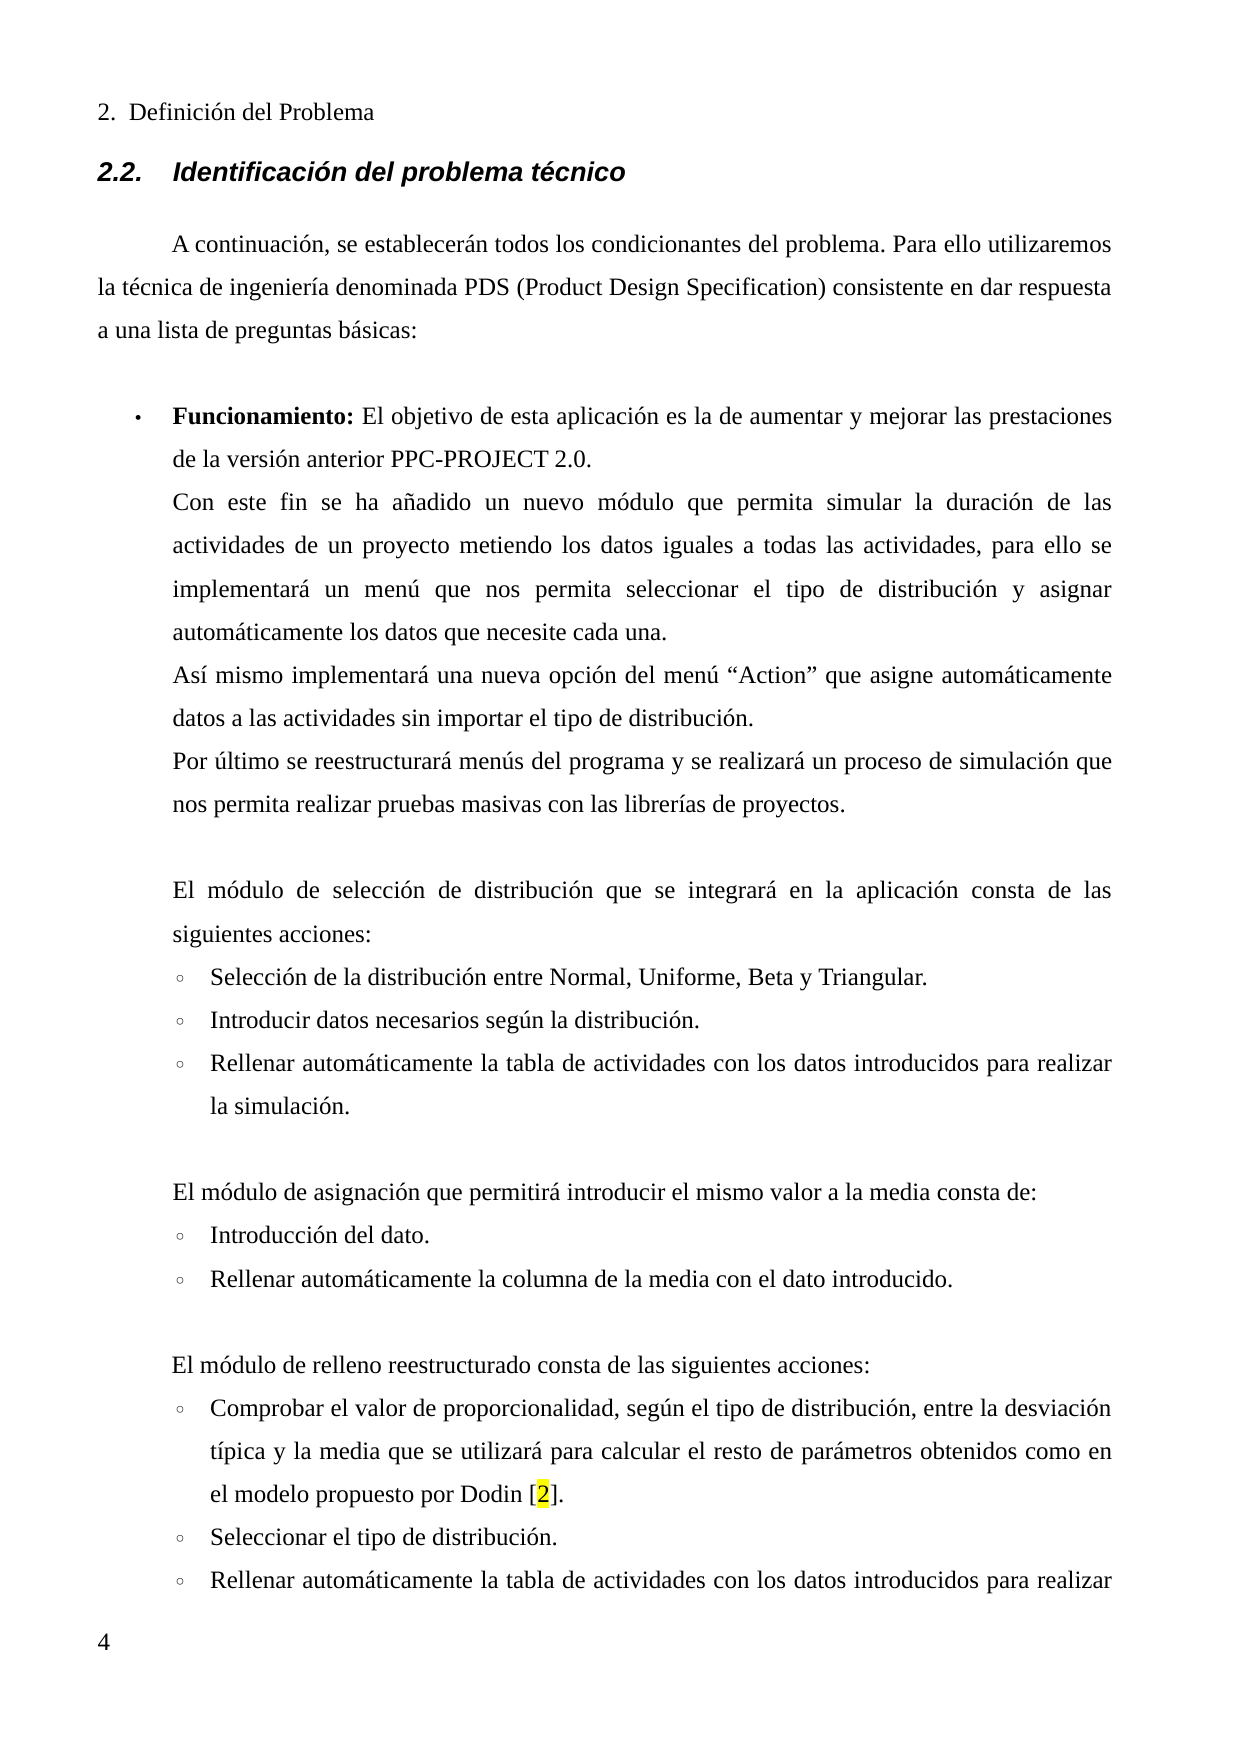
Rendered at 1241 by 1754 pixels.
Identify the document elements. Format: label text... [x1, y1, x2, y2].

list Rellenar automáticamente la tabla de actividades con los datos introducidos para realizar [172, 1566, 1113, 1594]
list Funcionamiento: El objetivo de esta aplicación es la de aumentar y mejorar las prestaciones de la versión anterior PPC-PROJECT 2.0. [135, 401, 1113, 473]
list El módulo de asignación que permitirá introducir el mismo valor a la media consta de: [135, 1177, 1113, 1206]
list Seleccionar el tipo de distribución. [172, 1522, 1113, 1551]
text A continuación, se establecerán todos los condicionantes del problema. Para ello utilizaremos la técnica de ingeniería denominada PDS (Product Design Specification) consistente en dar respuesta a una lista de preguntas básicas: [97, 229, 1113, 344]
list El módulo de selección de distribución que se integrará en la aplicación consta de las siguientes acciones: [135, 876, 1113, 947]
list Introducción del dato. [172, 1221, 1113, 1249]
list Introducir datos necesarios según la distribución. [172, 1005, 1113, 1034]
list Selección de la distribución entre Normal, Uniforme, Beta y Triangular. [172, 962, 1113, 991]
list Comprobar el valor de proporcionalidad, según el tipo de distribución, entre la desviación típica y la media que se utilizará para calcular el resto de parámetros obtenidos como en el modelo propuesto por Dodin [2]. [172, 1393, 1113, 1508]
subtitle Identificación del problema técnico [97, 156, 1113, 187]
list Rellenar automáticamente la columna de la media con el dato introducido. [172, 1264, 1113, 1292]
list Con este fin se ha añadido un nuevo módulo que permita simular la duración de las actividades de un proyecto metiendo los datos iguales a todas las actividades, para ello se implementará un menú que nos permita seleccionar el tipo de distribución y asignar automáticamente los datos que necesite cada una. [135, 487, 1113, 646]
list Rellenar automáticamente la tabla de actividades con los datos introducidos para realizar la simulación. [172, 1048, 1113, 1120]
list Así mismo implementará una nueva opción del menú “Action” que asigne automáticamente datos a las actividades sin importar el tipo de distribución. [135, 660, 1113, 732]
text El módulo de relleno reestructurado consta de las siguientes acciones: [97, 1350, 1113, 1379]
list Por último se reestructurará menús del programa y se realizará un proceso de simulación que nos permita realizar pruebas masivas con las librerías de proyectos. [135, 746, 1113, 818]
